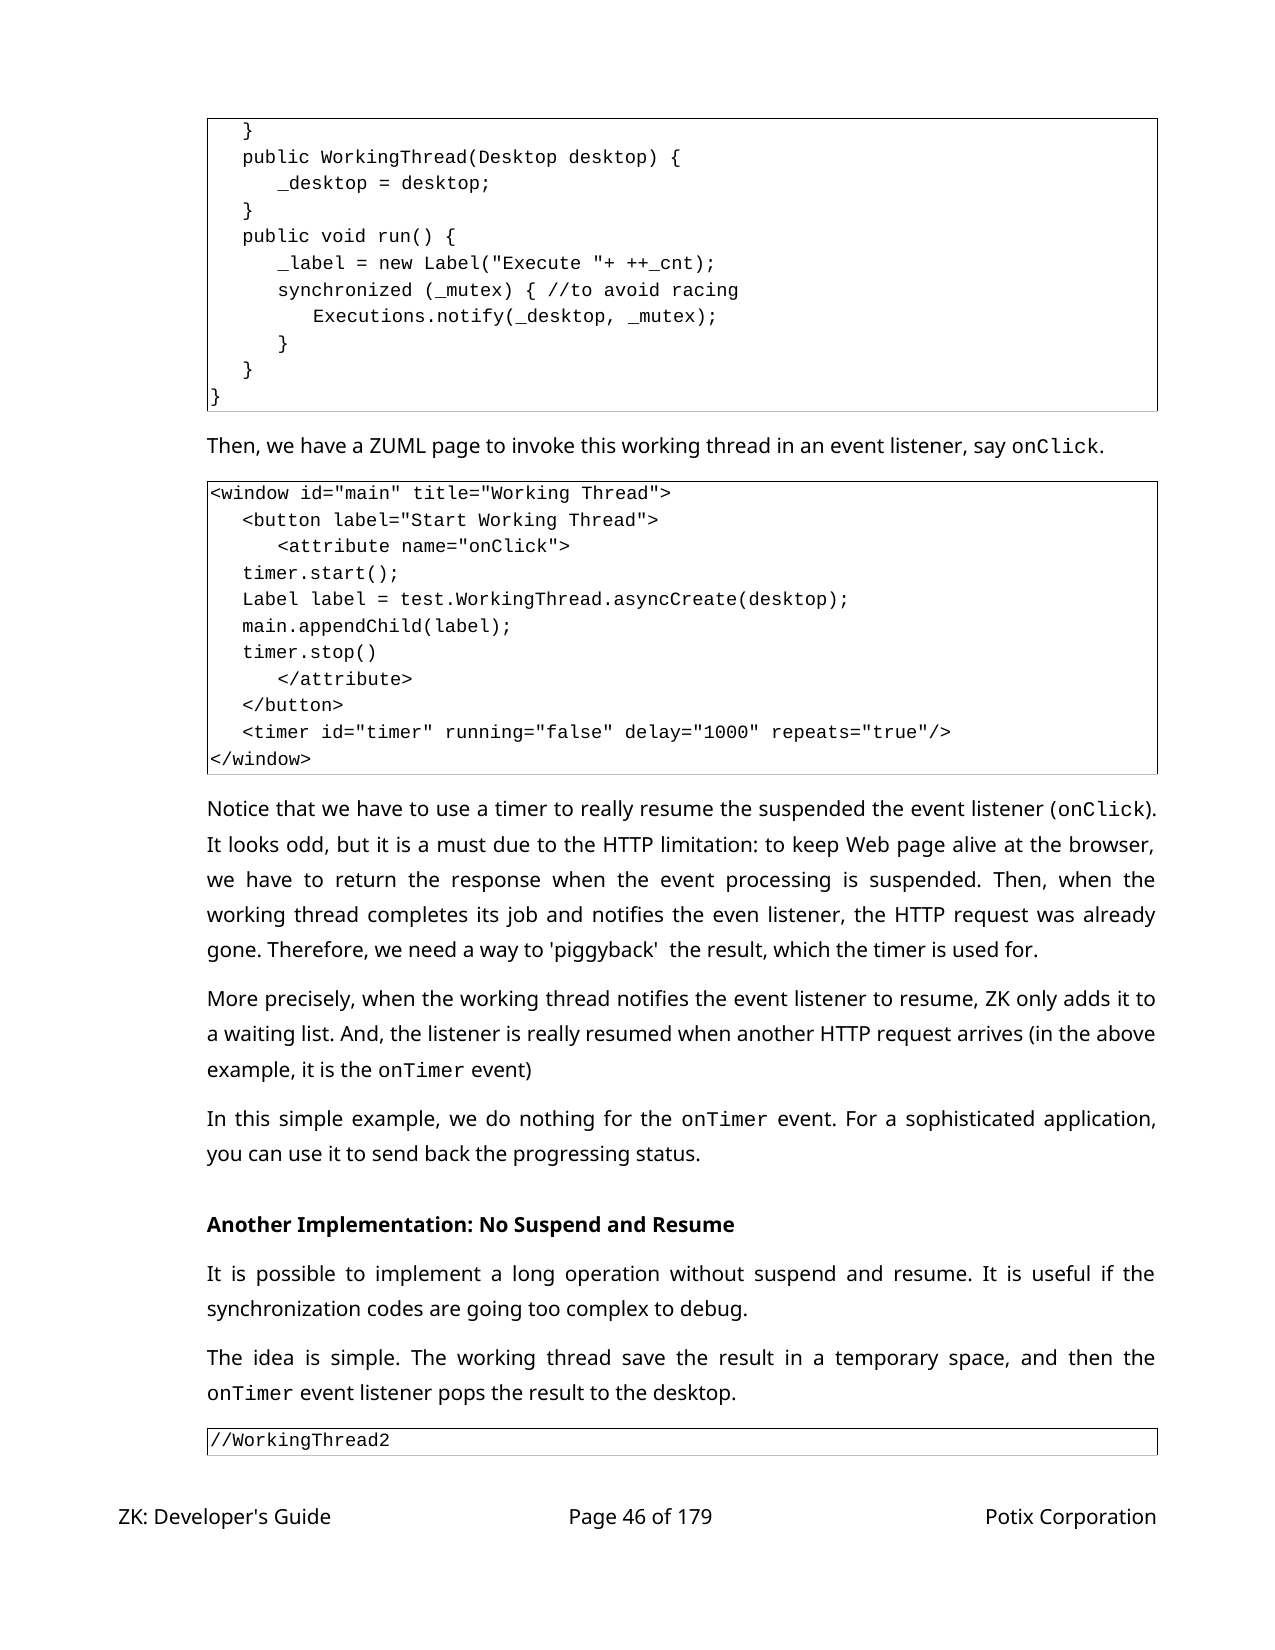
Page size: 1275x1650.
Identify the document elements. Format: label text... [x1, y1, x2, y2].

text Notice that we have to use a timer to really resume the suspended the event listener (onClick). It looks odd, but it is a must due to the HTTP limitation: to keep Web page alive at the browser, we have to return the response when the event processing is suspended. Then, when the working thread completes its job and notifies the even listener, the HTTP request was already gone. Therefore, we need a way to 'piggyback' the result, which the timer is used for. [207, 794, 1157, 964]
text More precisely, when the working thread notifies the event listener to resume, ZK only adds it to a waiting list. And, the listener is really resumed when another HTTP request arrives (in the above example, it is the onTimer event) [207, 984, 1157, 1083]
text } public WorkingThread(Desktop desktop) { _desktop = desktop; } public void run() { _label = new Label("Execute "+ ++_cnt); synchronized (_mutex) { //to avoid racing Executions.notify(_desktop, _mutex); } } } [208, 119, 1157, 411]
text Then, we have a ZUML page to invoke this working thread in an event listener, say onClick. [207, 432, 1157, 460]
subtitle Another Implementation: No Suspend and Resume [207, 1210, 1157, 1238]
text In this simple example, we do nothing for the onTimer event. For a sophisticated application, you can use it to send back the progressing status. [207, 1104, 1157, 1168]
text <window id="main" title="Working Thread"> <button label="Start Working Thread"> <attribute name="onClick"> timer.start(); Label label = test.WorkingThread.asyncCreate(desktop); main.appendChild(label); timer.stop() </attribute> </button> <timer id="timer" running="false" delay="1000" repeats="true"/> </window> [208, 482, 1157, 774]
text //WorkingThread2 [208, 1429, 1157, 1455]
text It is possible to implement a long operation without suspend and resume. It is useful if the synchronization codes are going too complex to debug. [207, 1259, 1157, 1322]
text The idea is simple. The working thread save the result in a temporary space, and then the onTimer event listener pops the result to the desktop. [207, 1343, 1157, 1407]
